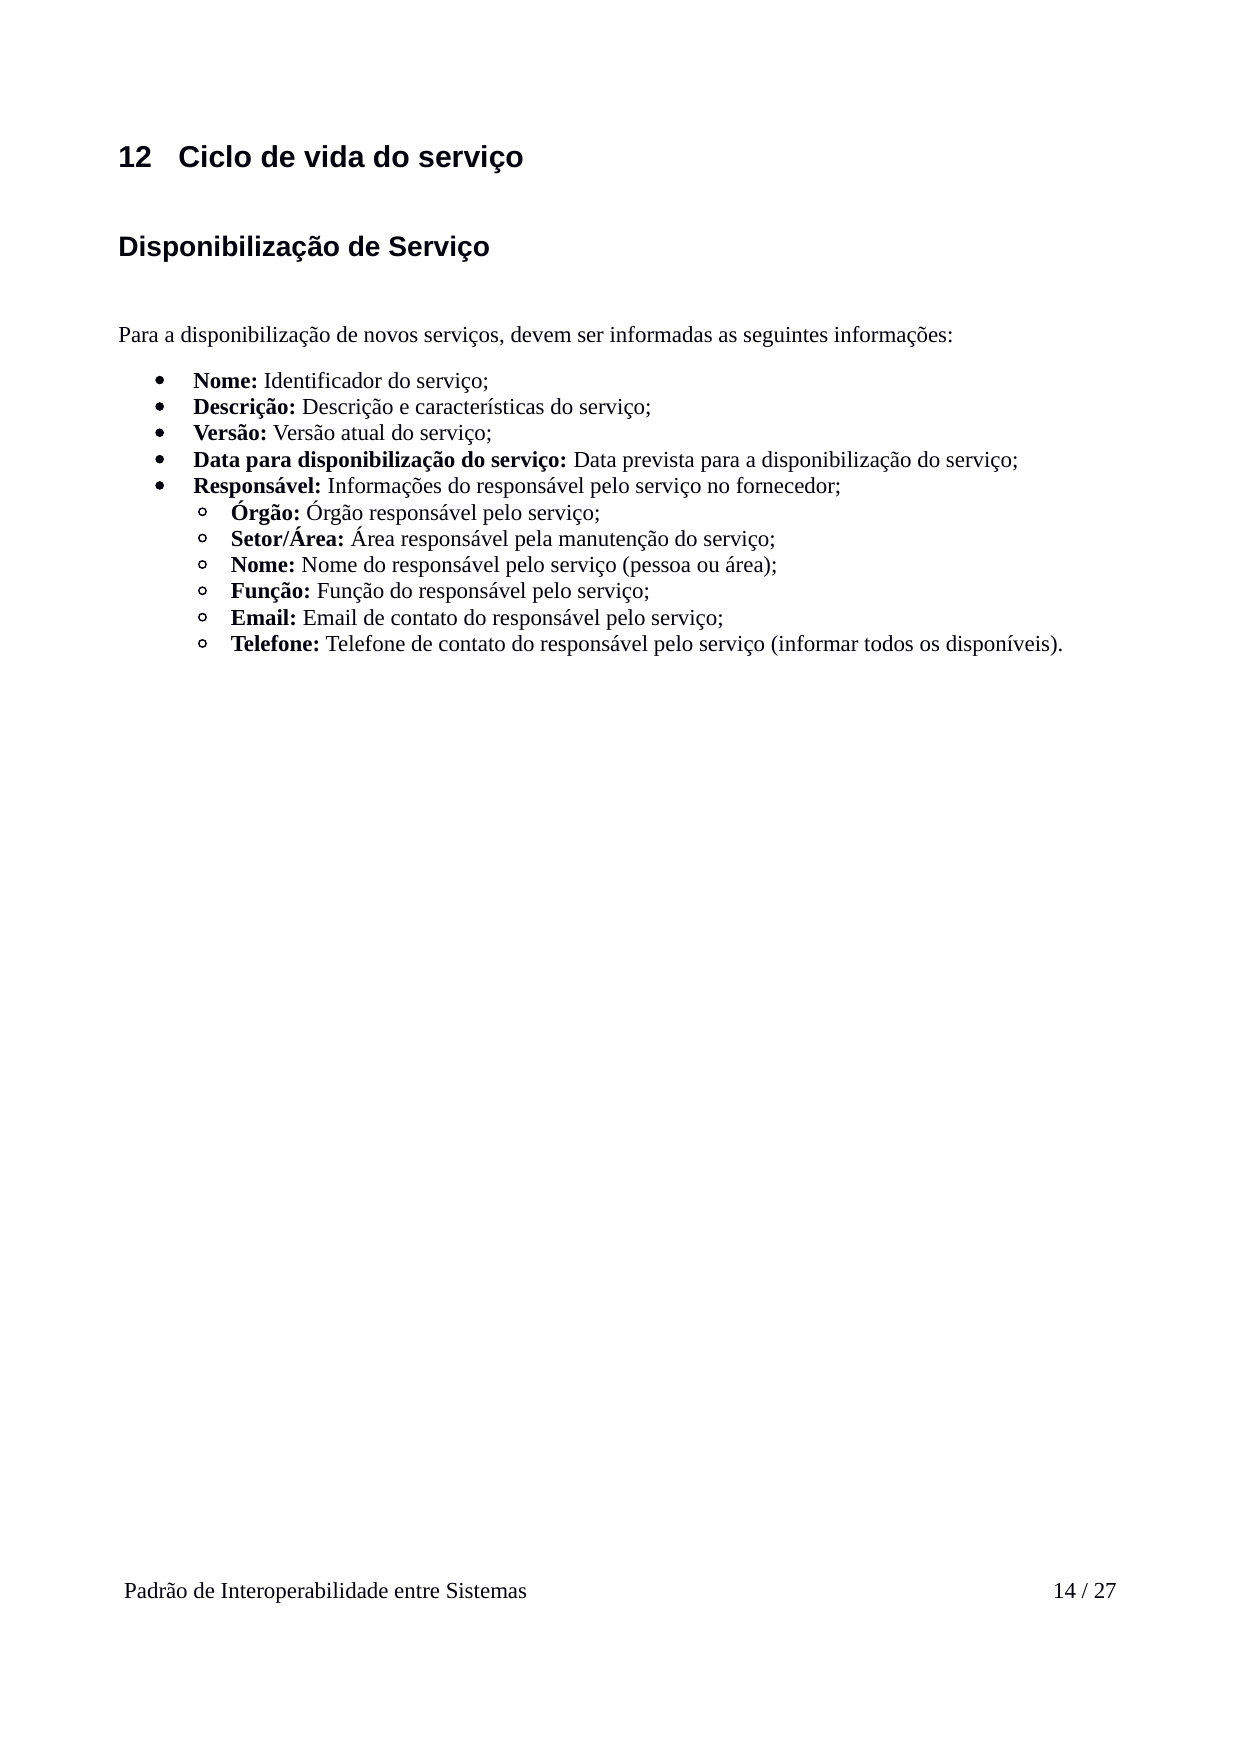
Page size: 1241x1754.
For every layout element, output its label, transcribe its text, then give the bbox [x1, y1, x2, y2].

text Para a disponibilização de novos serviços, devem ser informadas as seguintes informações: [118, 321, 1122, 347]
list Setor/Área: Área responsável pela manutenção do serviço; [193, 525, 1122, 551]
list Nome: Identificador do serviço; [156, 367, 1122, 393]
subtitle Disponibilização de Serviço [118, 229, 1122, 262]
list Descrição: Descrição e características do serviço; [156, 393, 1122, 419]
subtitle Ciclo de vida do serviço [118, 139, 1122, 174]
list Nome: Nome do responsável pelo serviço (pessoa ou área); [193, 551, 1122, 578]
list Órgão: Órgão responsável pelo serviço; [193, 498, 1122, 525]
list Email: Email de contato do responsável pelo serviço; [193, 604, 1122, 630]
list Telefone: Telefone de contato do responsável pelo serviço (informar todos os disponíveis). [193, 630, 1122, 657]
list Função: Função do responsável pelo serviço; [193, 578, 1122, 604]
list Responsável: Informações do responsável pelo serviço no fornecedor; [156, 472, 1122, 498]
list Versão: Versão atual do serviço; [156, 419, 1122, 446]
list Data para disponibilização do serviço: Data prevista para a disponibilização do serviço; [156, 446, 1122, 472]
